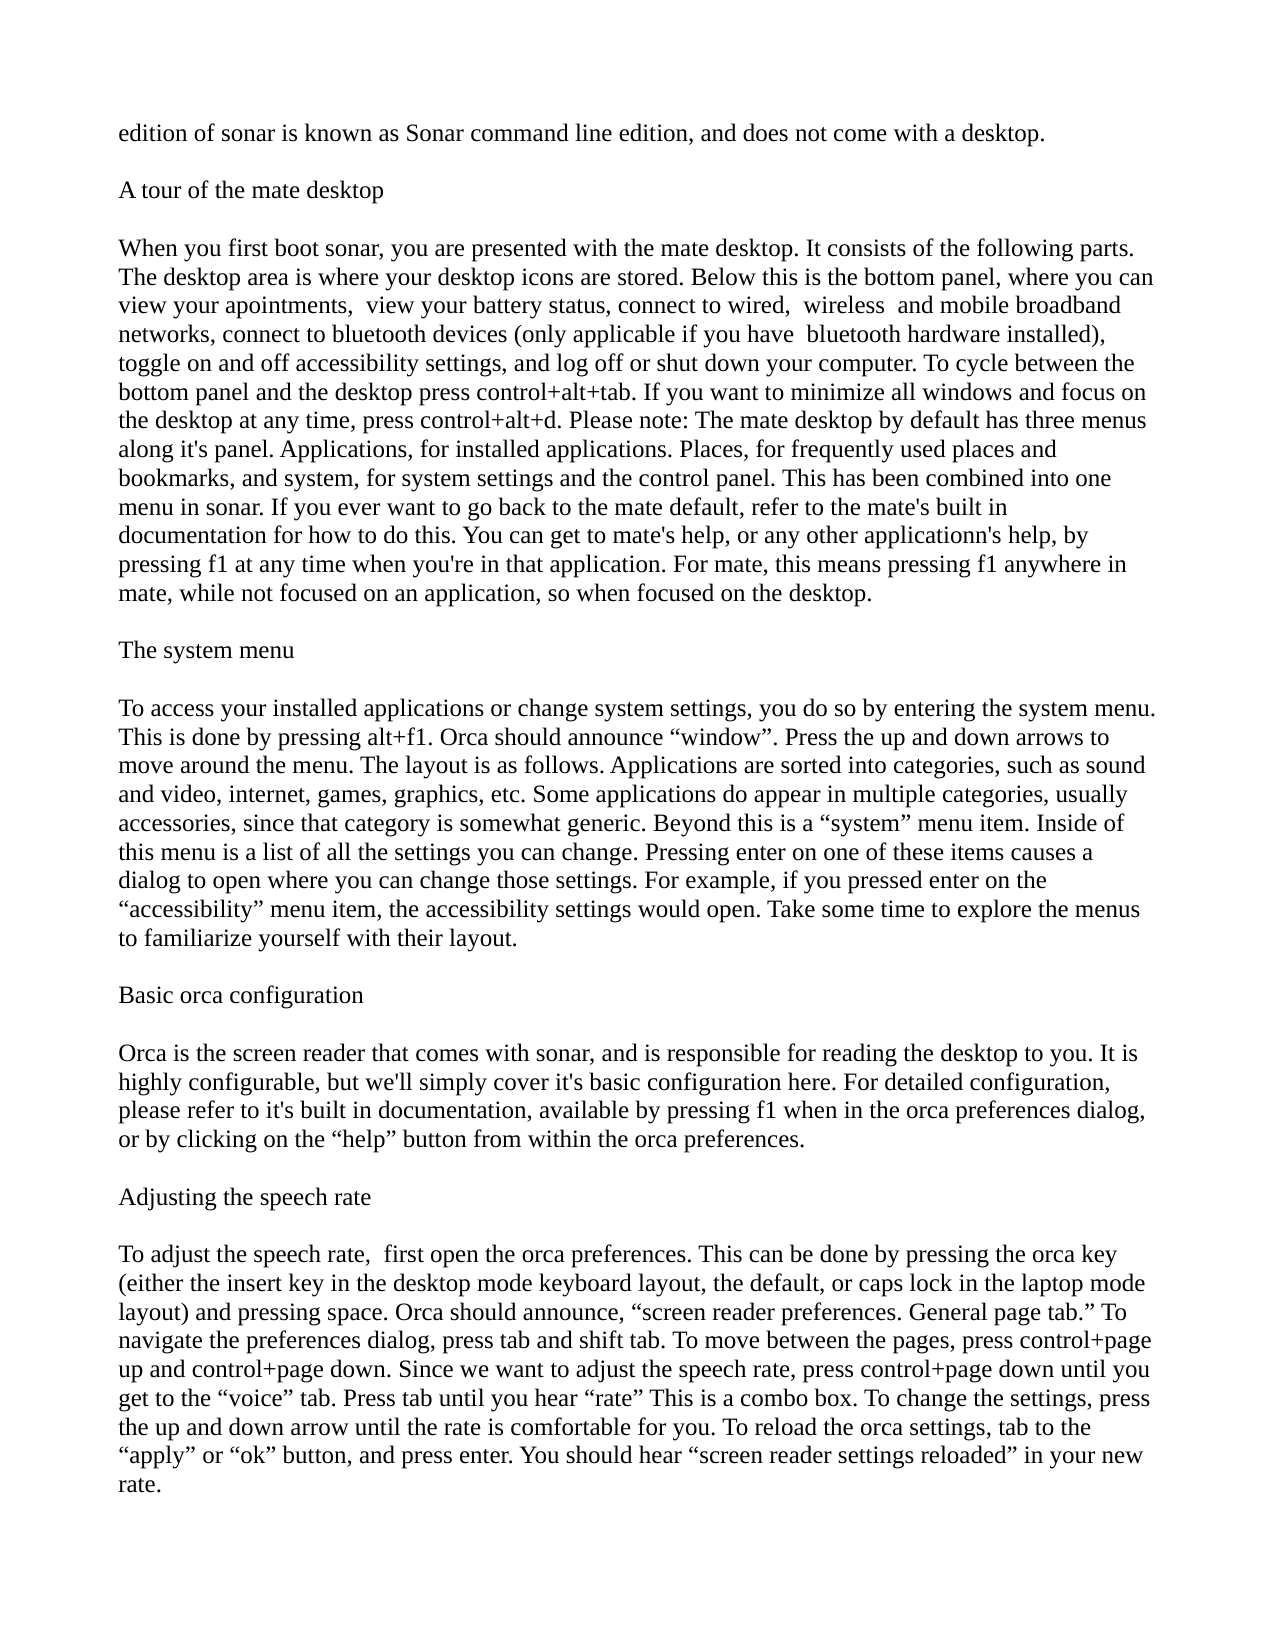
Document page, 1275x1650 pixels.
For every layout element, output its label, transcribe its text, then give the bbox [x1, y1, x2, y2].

text Adjusting the speech rate [118, 1182, 1157, 1211]
text Orca is the screen reader that comes with sonar, and is responsible for reading the desktop to you. It is highly configurable, but we'll simply cover it's basic configuration here. For detailed configuration, please refer to it's built in documentation, available by pressing f1 when in the orca preferences dialog, or by clicking on the “help” button from within the orca preferences. [118, 1038, 1157, 1153]
text edition of sonar is known as Sonar command line edition, and does not come with a desktop. [118, 118, 1157, 147]
text A tour of the mate desktop [118, 176, 1157, 204]
text To adjust the speech rate, first open the orca preferences. This can be done by pressing the orca key (either the insert key in the desktop mode keyboard layout, the default, or caps lock in the laptop mode layout) and pressing space. Orca should announce, “screen reader preferences. General page tab.” To navigate the preferences dialog, press tab and shift tab. To move between the pages, press control+page up and control+page down. Since we want to adjust the speech rate, press control+page down until you get to the “voice” tab. Press tab until you hear “rate” This is a combo box. To change the settings, press the up and down arrow until the rate is comfortable for you. To reload the orca settings, tab to the “apply” or “ok” button, and press enter. You should hear “screen reader settings reloaded” in your new rate. [118, 1239, 1157, 1498]
text Basic orca configuration [118, 981, 1157, 1009]
text When you first boot sonar, you are presented with the mate desktop. It consists of the following parts. The desktop area is where your desktop icons are stored. Below this is the bottom panel, where you can view your apointments, view your battery status, connect to wired, wireless and mobile broadband networks, connect to bluetooth devices (only applicable if you have bluetooth hardware installed), toggle on and off accessibility settings, and log off or shut down your computer. To cycle between the bottom panel and the desktop press control+alt+tab. If you want to minimize all windows and focus on the desktop at any time, press control+alt+d. Please note: The mate desktop by default has three menus along it's panel. Applications, for installed applications. Places, for frequently used places and bookmarks, and system, for system settings and the control panel. This has been combined into one menu in sonar. If you ever want to go back to the mate default, refer to the mate's built in documentation for how to do this. You can get to mate's help, or any other applicationn's help, by pressing f1 at any time when you're in that application. For mate, this means pressing f1 anywhere in mate, while not focused on an application, so when focused on the desktop. [118, 233, 1157, 607]
text To access your installed applications or change system settings, you do so by entering the system menu. This is done by pressing alt+f1. Orca should announce “window”. Press the up and down arrows to move around the menu. The layout is as follows. Applications are sorted into categories, such as sound and video, internet, games, graphics, etc. Some applications do appear in multiple categories, usually accessories, since that category is somewhat generic. Beyond this is a “system” menu item. Inside of this menu is a list of all the settings you can change. Pressing enter on one of these items causes a dialog to open where you can change those settings. For example, if you pressed enter on the “accessibility” menu item, the accessibility settings would open. Take some time to explore the menus to familiarize yourself with their layout. [118, 693, 1157, 952]
text The system menu [118, 636, 1157, 664]
